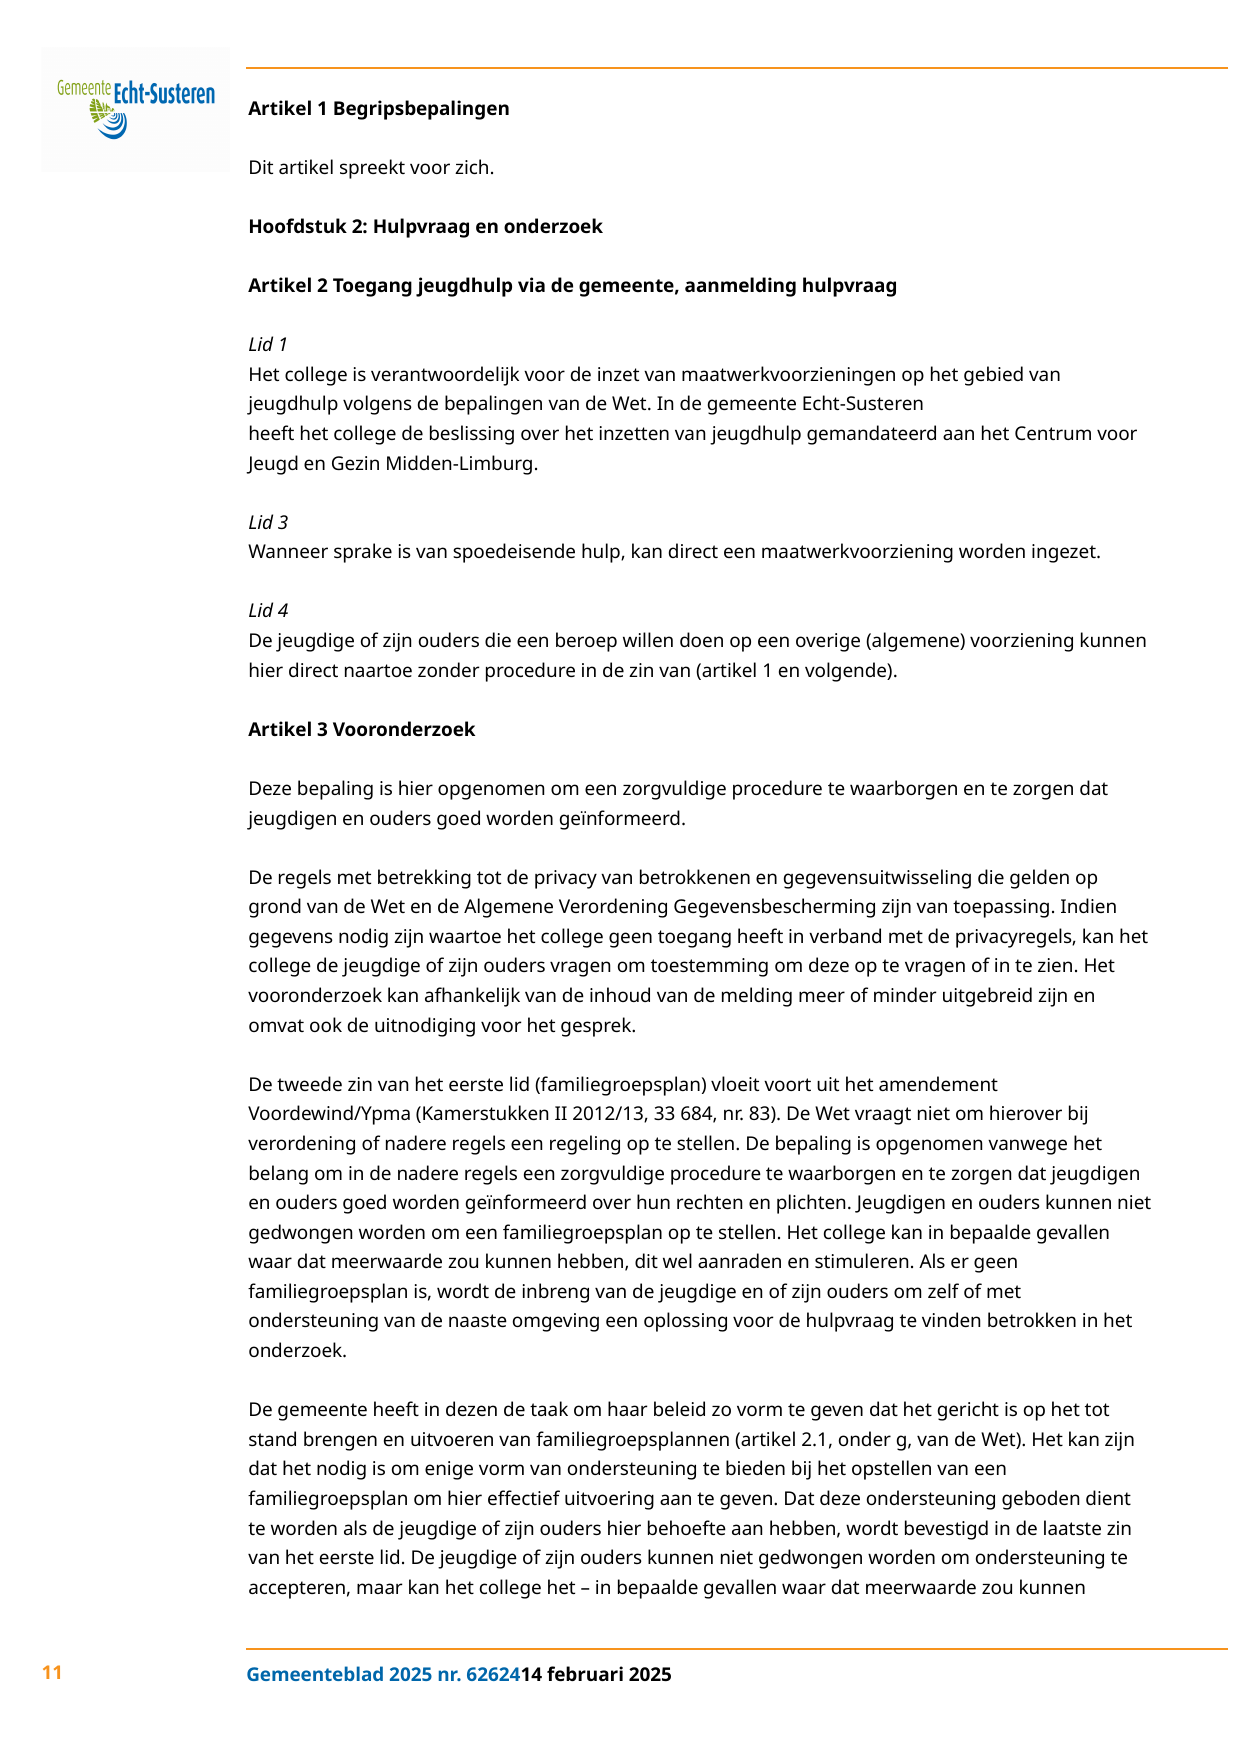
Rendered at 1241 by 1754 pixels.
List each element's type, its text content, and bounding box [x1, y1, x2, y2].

text Lid 3 [248, 509, 1152, 535]
text Wanneer sprake is van spoedeisende hulp, kan direct een maatwerkvoorziening worden ingezet. [248, 538, 1152, 564]
text De tweede zin van het eerste lid (familiegroepsplan) vloeit voort uit het amendement Voordewind/Ypma (Kamerstukken II 2012/13, 33 684, nr. 83). De Wet vraagt niet om hierover bij verordening of nadere regels een regeling op te stellen. De bepaling is opgenomen vanwege het belang om in de nadere regels een zorgvuldige procedure te waarborgen en te zorgen dat jeugdigen en ouders goed worden geïnformeerd over hun rechten en plichten. Jeugdigen en ouders kunnen niet gedwongen worden om een familiegroepsplan op te stellen. Het college kan in bepaalde gevallen waar dat meerwaarde zou kunnen hebben, dit wel aanraden en stimuleren. Als er geen familiegroepsplan is, wordt de inbreng van de jeugdige en of zijn ouders om zelf of met ondersteuning van de naaste omgeving een oplossing voor de hulpvraag te vinden betrokken in het onderzoek. [248, 1071, 1152, 1363]
text Artikel 1 Begripsbepalingen [248, 95, 1152, 121]
text Het college is verantwoordelijk voor de inzet van maatwerkvoorzieningen op het gebied van jeugdhulp volgens de bepalingen van de Wet. In de gemeente Echt-Susteren [248, 361, 1152, 416]
text Lid 4 [248, 598, 1152, 623]
text Hoofdstuk 2: Hulpvraag en onderzoek [248, 213, 1152, 239]
picture [41, 47, 231, 172]
text Artikel 2 Toegang jeugdhulp via de gemeente, aanmelding hulpvraag [248, 272, 1152, 298]
text Lid 1 [248, 331, 1152, 357]
text Dit artikel spreekt voor zich. [248, 154, 1152, 180]
text De jeugdige of zijn ouders die een beroep willen doen op een overige (algemene) voorziening kunnen hier direct naartoe zonder procedure in de zin van (artikel 1 en volgende). [248, 627, 1152, 683]
text Deze bepaling is hier opgenomen om een zorgvuldige procedure te waarborgen en te zorgen dat jeugdigen en ouders goed worden geïnformeerd. [248, 775, 1152, 831]
text De regels met betrekking tot de privacy van betrokkenen en gegevensuitwisseling die gelden op grond van de Wet en de Algemene Verordening Gegevensbescherming zijn van toepassing. Indien gegevens nodig zijn waartoe het college geen toegang heeft in verband met de privacyregels, kan het college de jeugdige of zijn ouders vragen om toestemming om deze op te vragen of in te zien. Het vooronderzoek kan afhankelijk van de inhoud van de melding meer of minder uitgebreid zijn en omvat ook de uitnodiging voor het gesprek. [248, 864, 1152, 1038]
text Artikel 3 Vooronderzoek [248, 716, 1152, 742]
text heeft het college de beslissing over het inzetten van jeugdhulp gemandateerd aan het Centrum voor Jeugd en Gezin Midden-Limburg. [248, 420, 1152, 476]
text De gemeente heeft in dezen de taak om haar beleid zo vorm te geven dat het gericht is op het tot stand brengen en uitvoeren van familiegroepsplannen (artikel 2.1, onder g, van de Wet). Het kan zijn dat het nodig is om enige vorm van ondersteuning te bieden bij het opstellen van een familiegroepsplan om hier effectief uitvoering aan te geven. Dat deze ondersteuning geboden dient te worden als de jeugdige of zijn ouders hier behoefte aan hebben, wordt bevestigd in de laatste zin van het eerste lid. De jeugdige of zijn ouders kunnen niet gedwongen worden om ondersteuning te accepteren, maar kan het college het – in bepaalde gevallen waar dat meerwaarde zou kunnen [248, 1396, 1152, 1600]
